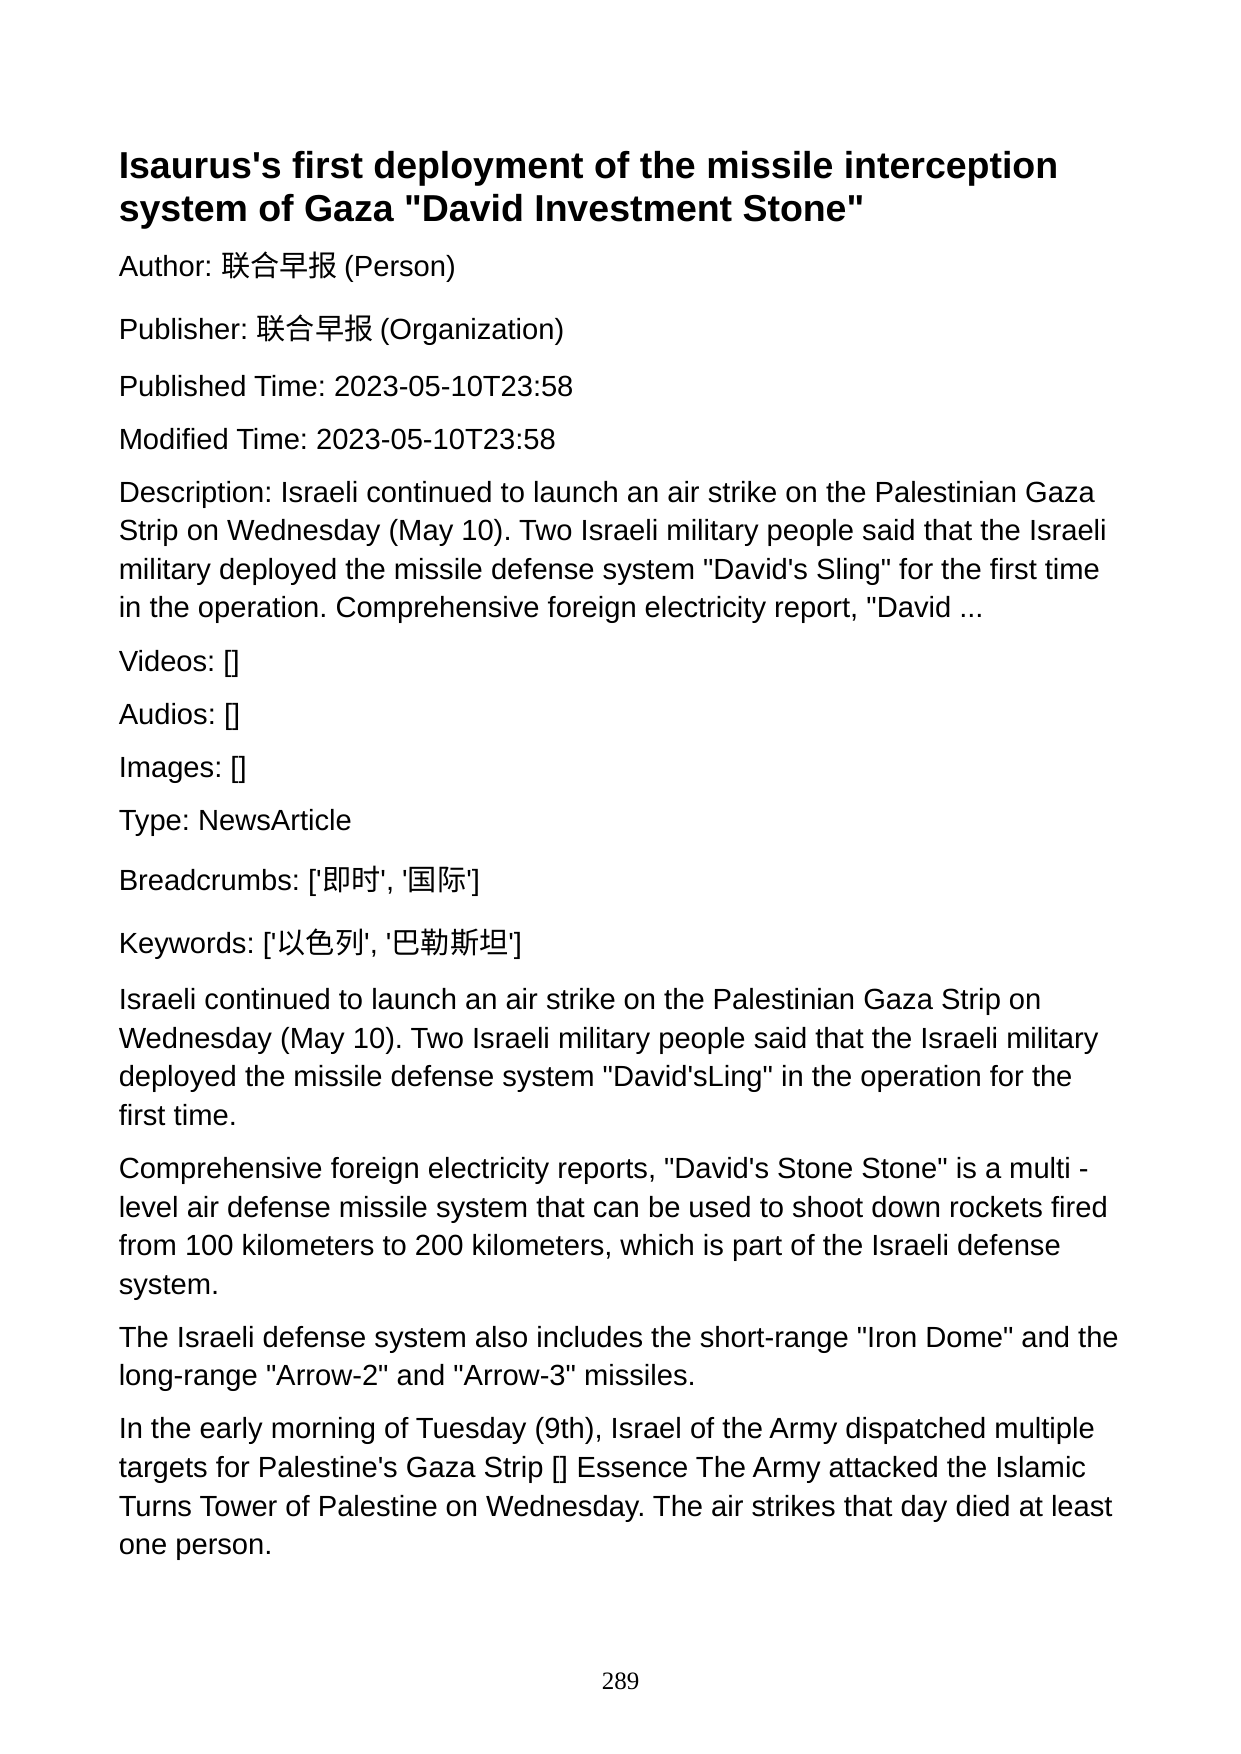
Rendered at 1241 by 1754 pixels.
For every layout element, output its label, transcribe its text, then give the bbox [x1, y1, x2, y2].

text Modified Time: 2023-05-10T23:58 [118, 422, 1122, 455]
text The Israeli defense system also includes the short-range "Iron Dome" and the long-range "Arrow-2" and "Arrow-3" missiles. [118, 1320, 1122, 1392]
text Images: [] [118, 750, 1122, 783]
text Breadcrumbs: ['即时', '国际'] [118, 856, 1122, 898]
subtitle Isaurus's first deployment of the missile interception system of Gaza "David Investment Stone" [118, 143, 1122, 230]
text Published Time: 2023-05-10T23:58 [118, 368, 1122, 402]
text Publisher: 联合早报 (Organization) [118, 305, 1122, 348]
text Israeli continued to launch an air strike on the Palestinian Gaza Strip on Wednesday (May 10). Two Israeli military people said that the Israeli military deployed the missile defense system "David'sLing" in the operation for the first time. [118, 982, 1122, 1131]
text Audios: [] [118, 697, 1122, 730]
text In the early morning of Tuesday (9th), Israel of the Army dispatched multiple targets for Palestine's Gaza Strip [] Essence The Army attacked the Islamic Turns Tower of Palestine on Wednesday. The air strikes that day died at least one person. [118, 1411, 1122, 1561]
text Comprehensive foreign electricity reports, "David's Stone Stone" is a multi -level air defense missile system that can be used to shoot down rockets fired from 100 kilometers to 200 kilometers, which is part of the Israeli defense system. [118, 1151, 1122, 1300]
text Videos: [] [118, 643, 1122, 677]
text Description: Israeli continued to launch an air strike on the Palestinian Gaza Strip on Wednesday (May 10). Two Israeli military people said that the Israeli military deployed the missile defense system "David's Sling" for the first time in the operation. Comprehensive foreign electricity report, "David ... [118, 475, 1122, 624]
text Keywords: ['以色列', '巴勒斯坦'] [118, 919, 1122, 961]
text Author: 联合早报 (Person) [118, 242, 1122, 284]
text Type: NewsArticle [118, 803, 1122, 836]
